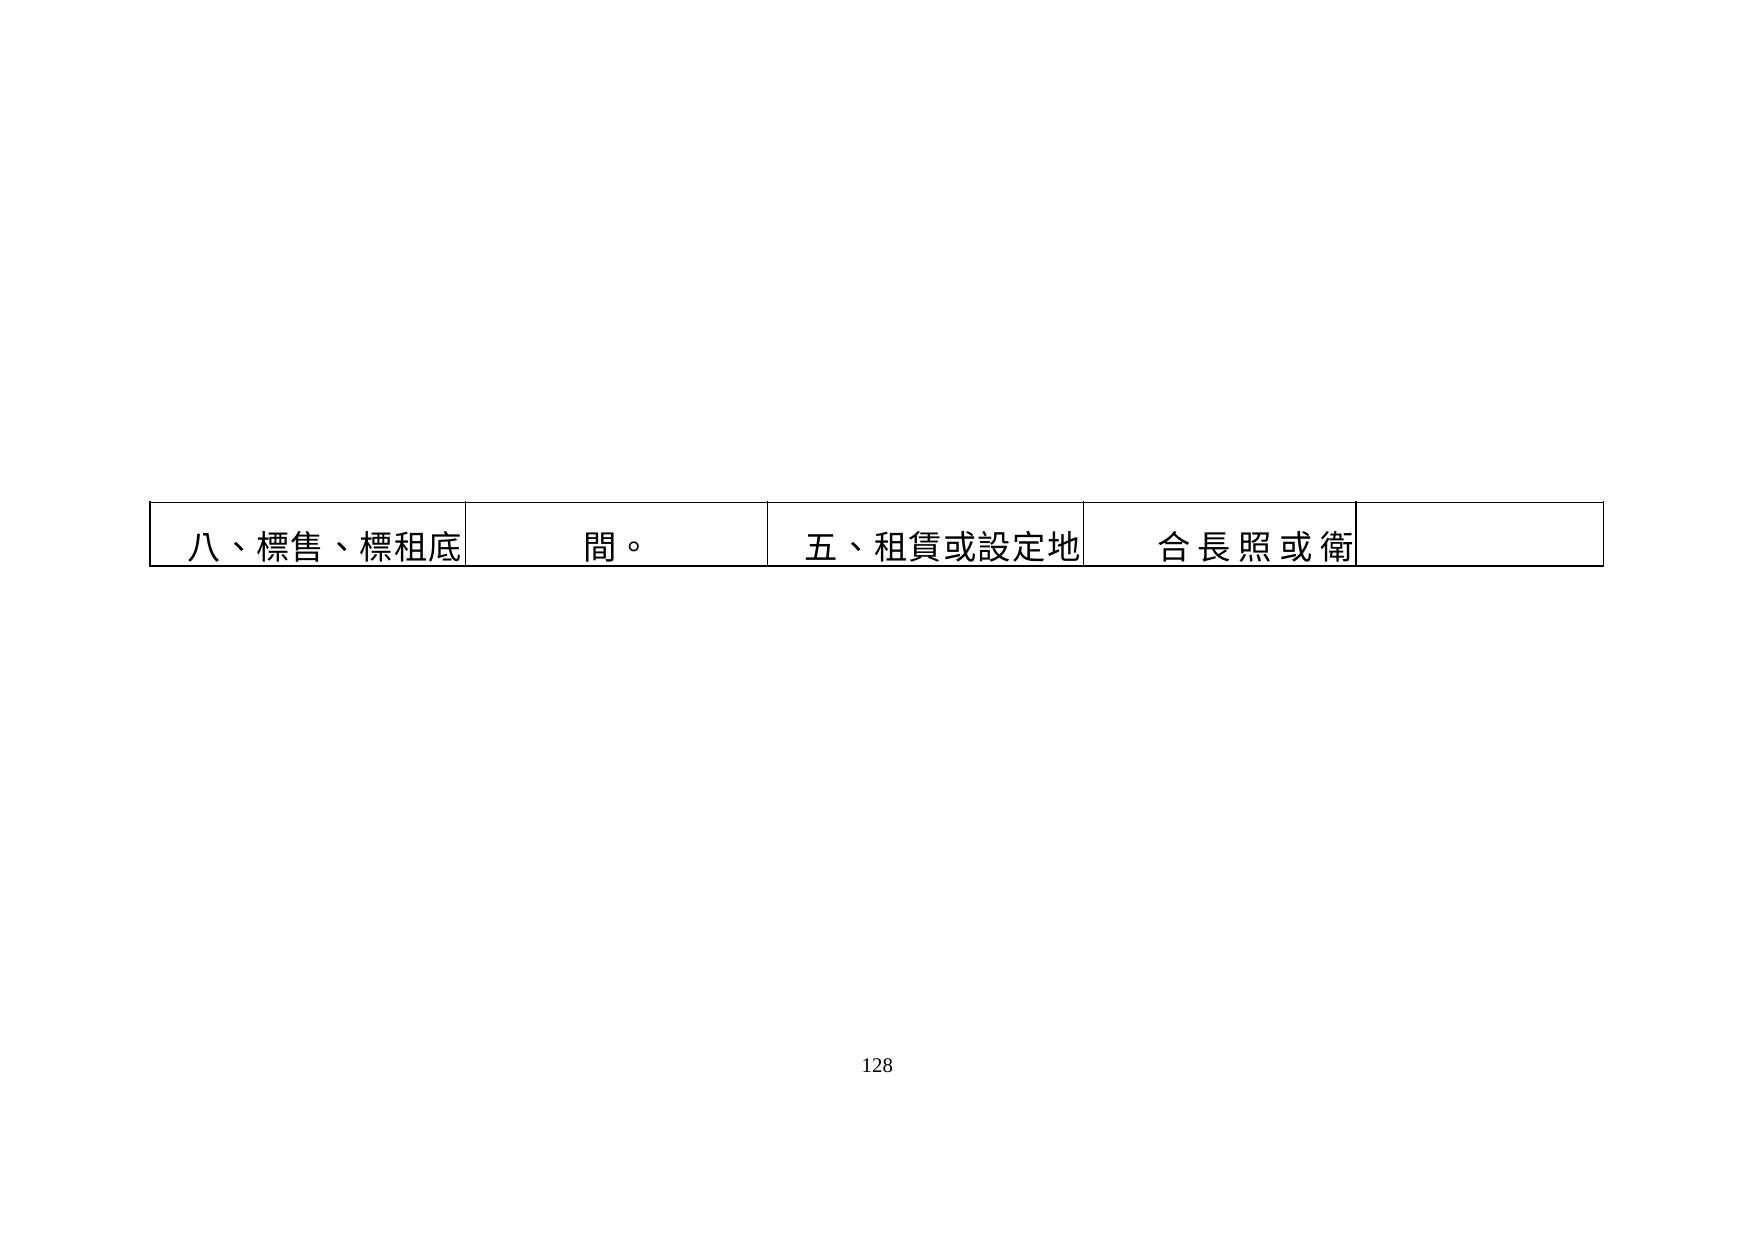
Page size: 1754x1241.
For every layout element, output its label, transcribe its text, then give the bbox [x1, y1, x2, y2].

table_cell 間。 [466, 503, 767, 565]
table_cell 五、租賃或設定地 [768, 503, 1083, 565]
table_cell 合長照或衛 [1084, 503, 1355, 565]
table_cell 八、標售、標租底 [151, 503, 465, 565]
table_cell [1357, 503, 1603, 565]
